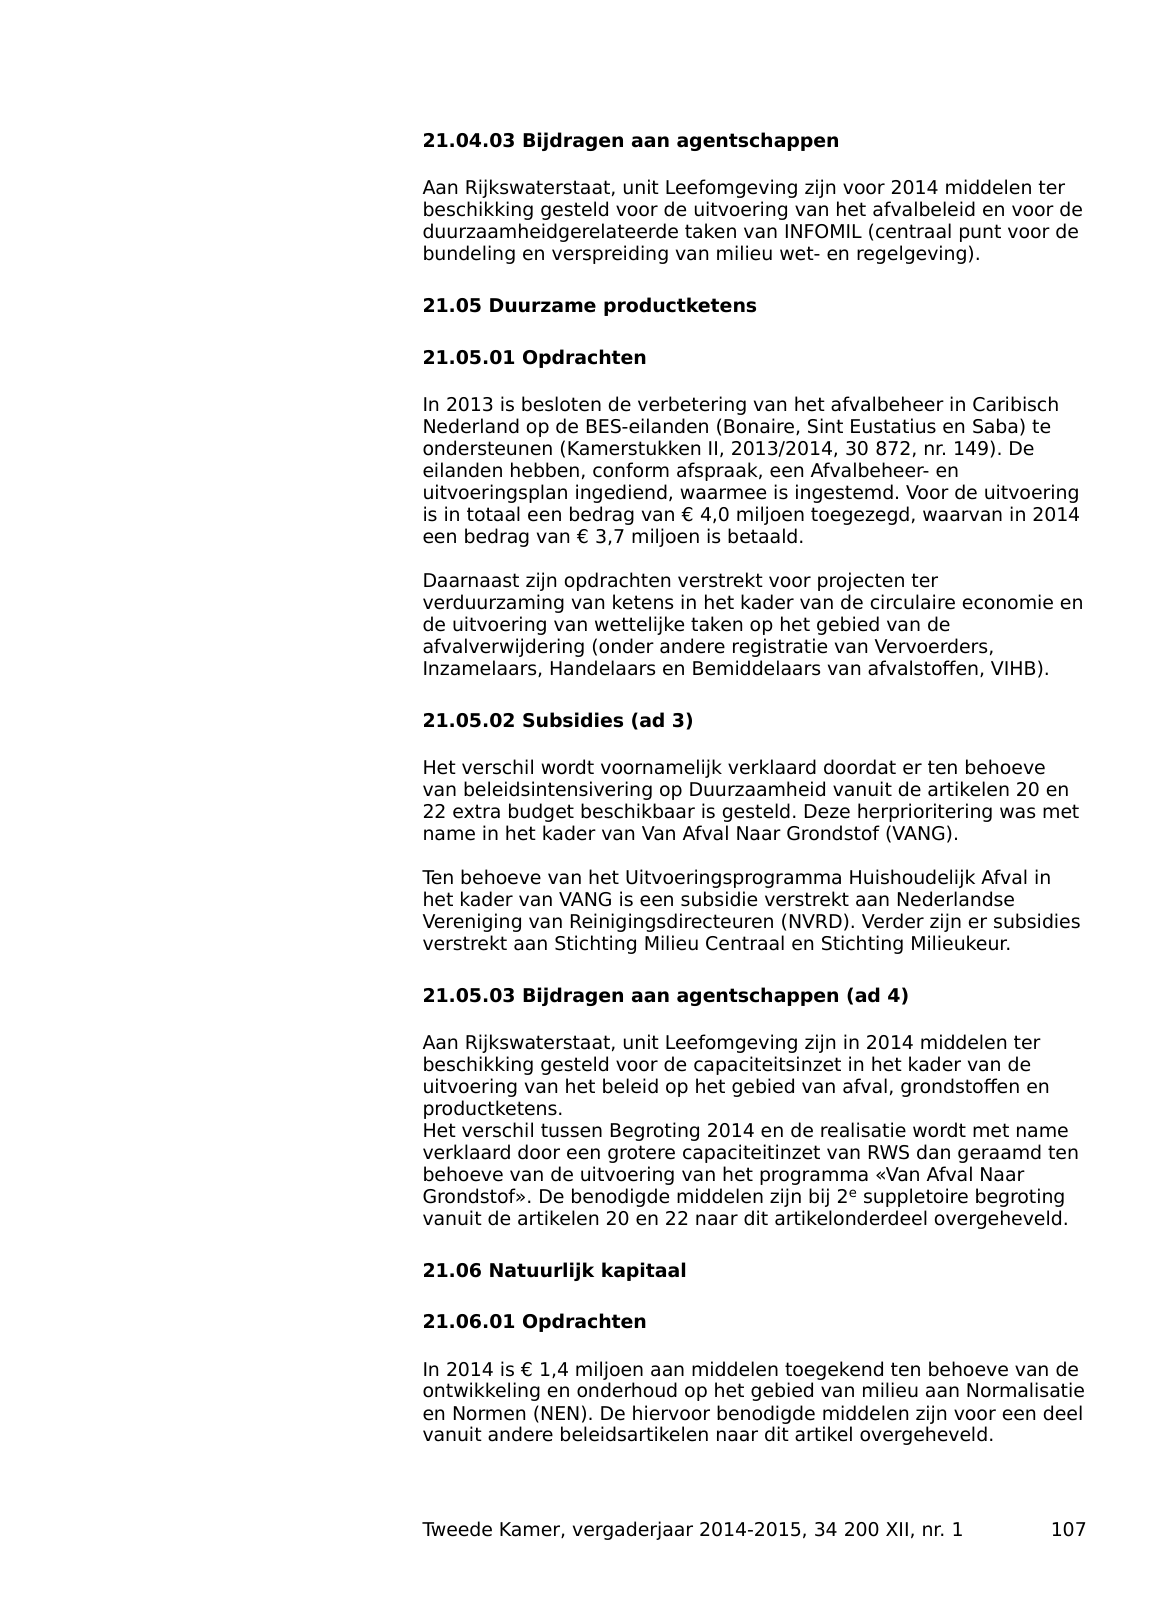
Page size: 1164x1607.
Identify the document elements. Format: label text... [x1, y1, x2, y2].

subtitle 21.05.03 Bijdragen aan agentschappen (ad 4) [422, 985, 1087, 1007]
subtitle 21.05.02 Subsidies (ad 3) [422, 710, 1087, 732]
subtitle 21.06 Natuurlijk kapitaal [422, 1259, 1087, 1281]
text Het verschil wordt voornamelijk verklaard doordat er ten behoeve van beleidsintensivering op Duurzaamheid vanuit de artikelen 20 en 22 extra budget beschikbaar is gesteld. Deze herprioritering was met name in het kader van Van Afval Naar Grondstof (VANG). [422, 757, 1087, 844]
text In 2014 is € 1,4 miljoen aan middelen toegekend ten behoeve van de ontwikkeling en onderhoud op het gebied van milieu aan Normalisatie en Normen (NEN). De hiervoor benodigde middelen zijn voor een deel vanuit andere beleidsartikelen naar dit artikel overgeheveld. [422, 1358, 1087, 1446]
text Aan Rijkswaterstaat, unit Leefomgeving zijn in 2014 middelen ter beschikking gesteld voor de capaciteitsinzet in het kader van de uitvoering van het beleid op het gebied van afval, grondstoffen en productketens. [422, 1032, 1087, 1119]
text Ten behoeve van het Uitvoeringsprogramma Huishoudelijk Afval in het kader van VANG is een subsidie verstrekt aan Nederlandse Vereniging van Reinigingsdirecteuren (NVRD). Verder zijn er subsidies verstrekt aan Stichting Milieu Centraal en Stichting Milieukeur. [422, 867, 1087, 955]
subtitle 21.05.01 Opdrachten [422, 347, 1087, 369]
text Aan Rijkswaterstaat, unit Leefomgeving zijn voor 2014 middelen ter beschikking gesteld voor de uitvoering van het afvalbeleid en voor de duurzaamheidgerelateerde taken van INFOMIL (centraal punt voor de bundeling en verspreiding van milieu wet- en regelgeving). [422, 177, 1087, 265]
text In 2013 is besloten de verbetering van het afvalbeheer in Caribisch Nederland op de BES-eilanden (Bonaire, Sint Eustatius en Saba) te ondersteunen (Kamerstukken II, 2013/2014, 30 872, nr. 149). De eilanden hebben, conform afspraak, een Afvalbeheer- en uitvoeringsplan ingediend, waarmee is ingestemd. Voor de uitvoering is in totaal een bedrag van € 4,0 miljoen toegezegd, waarvan in 2014 een bedrag van € 3,7 miljoen is betaald. [422, 394, 1087, 548]
text Het verschil tussen Begroting 2014 en de realisatie wordt met name verklaard door een grotere capaciteitinzet van RWS dan geraamd ten behoeve van de uitvoering van het programma «Van Afval Naar Grondstof». De benodigde middelen zijn bij 2e suppletoire begroting vanuit de artikelen 20 en 22 naar dit artikelonderdeel overgeheveld. [422, 1119, 1087, 1229]
text Daarnaast zijn opdrachten verstrekt voor projecten ter verduurzaming van ketens in het kader van de circulaire economie en de uitvoering van wettelijke taken op het gebied van de afvalverwijdering (onder andere registratie van Vervoerders, Inzamelaars, Handelaars en Bemiddelaars van afvalstoffen, VIHB). [422, 570, 1087, 680]
subtitle 21.04.03 Bijdragen aan agentschappen [422, 130, 1087, 152]
subtitle 21.05 Duurzame productketens [422, 295, 1087, 317]
subtitle 21.06.01 Opdrachten [422, 1311, 1087, 1333]
